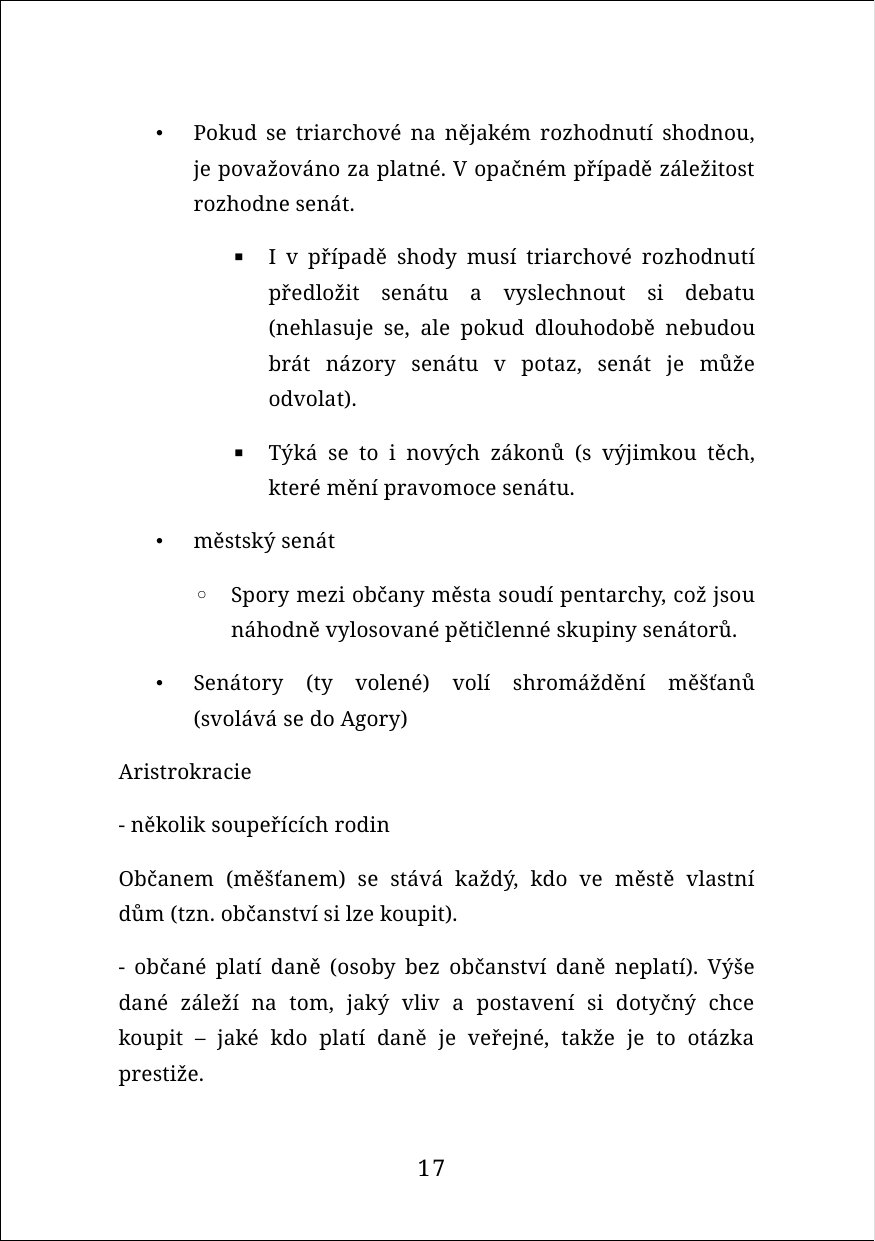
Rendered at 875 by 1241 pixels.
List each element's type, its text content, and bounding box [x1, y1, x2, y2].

list Týká se to i nových zákonů (s výjimkou těch, které mění pravomoce senátu. [231, 438, 756, 502]
list Pokud se triarchové na nějakém rozhodnutí shodnou, je považováno za platné. V opačném případě záležitost rozhodne senát. [156, 118, 756, 218]
list Spory mezi občany města soudí pentarchy, což jsou náhodně vylosované pětičlenné skupiny senátorů. [193, 580, 756, 644]
list městský senát [156, 527, 756, 555]
list Senátory (ty volené) volí shromáždění měšťanů (svolává se do Agory) [156, 668, 756, 732]
text - občané platí daně (osoby bez občanství daně neplatí). Výše dané záleží na tom, jaký vliv a postavení si dotyčný chce koupit – jaké kdo platí daně je veřejné, takže je to otázka prestiže. [118, 952, 756, 1087]
text - několik soupeřících rodin [118, 811, 756, 839]
text Občanem (měšťanem) se stává každý, kdo ve městě vlastní dům (tzn. občanství si lze koupit). [118, 864, 756, 928]
text Aristrokracie [118, 757, 756, 786]
list I v případě shody musí triarchové rozhodnutí předložit senátu a vyslechnout si debatu (nehlasuje se, ale pokud dlouhodobě nebudou brát názory senátu v potaz, senát je může odvolat). [231, 242, 756, 413]
